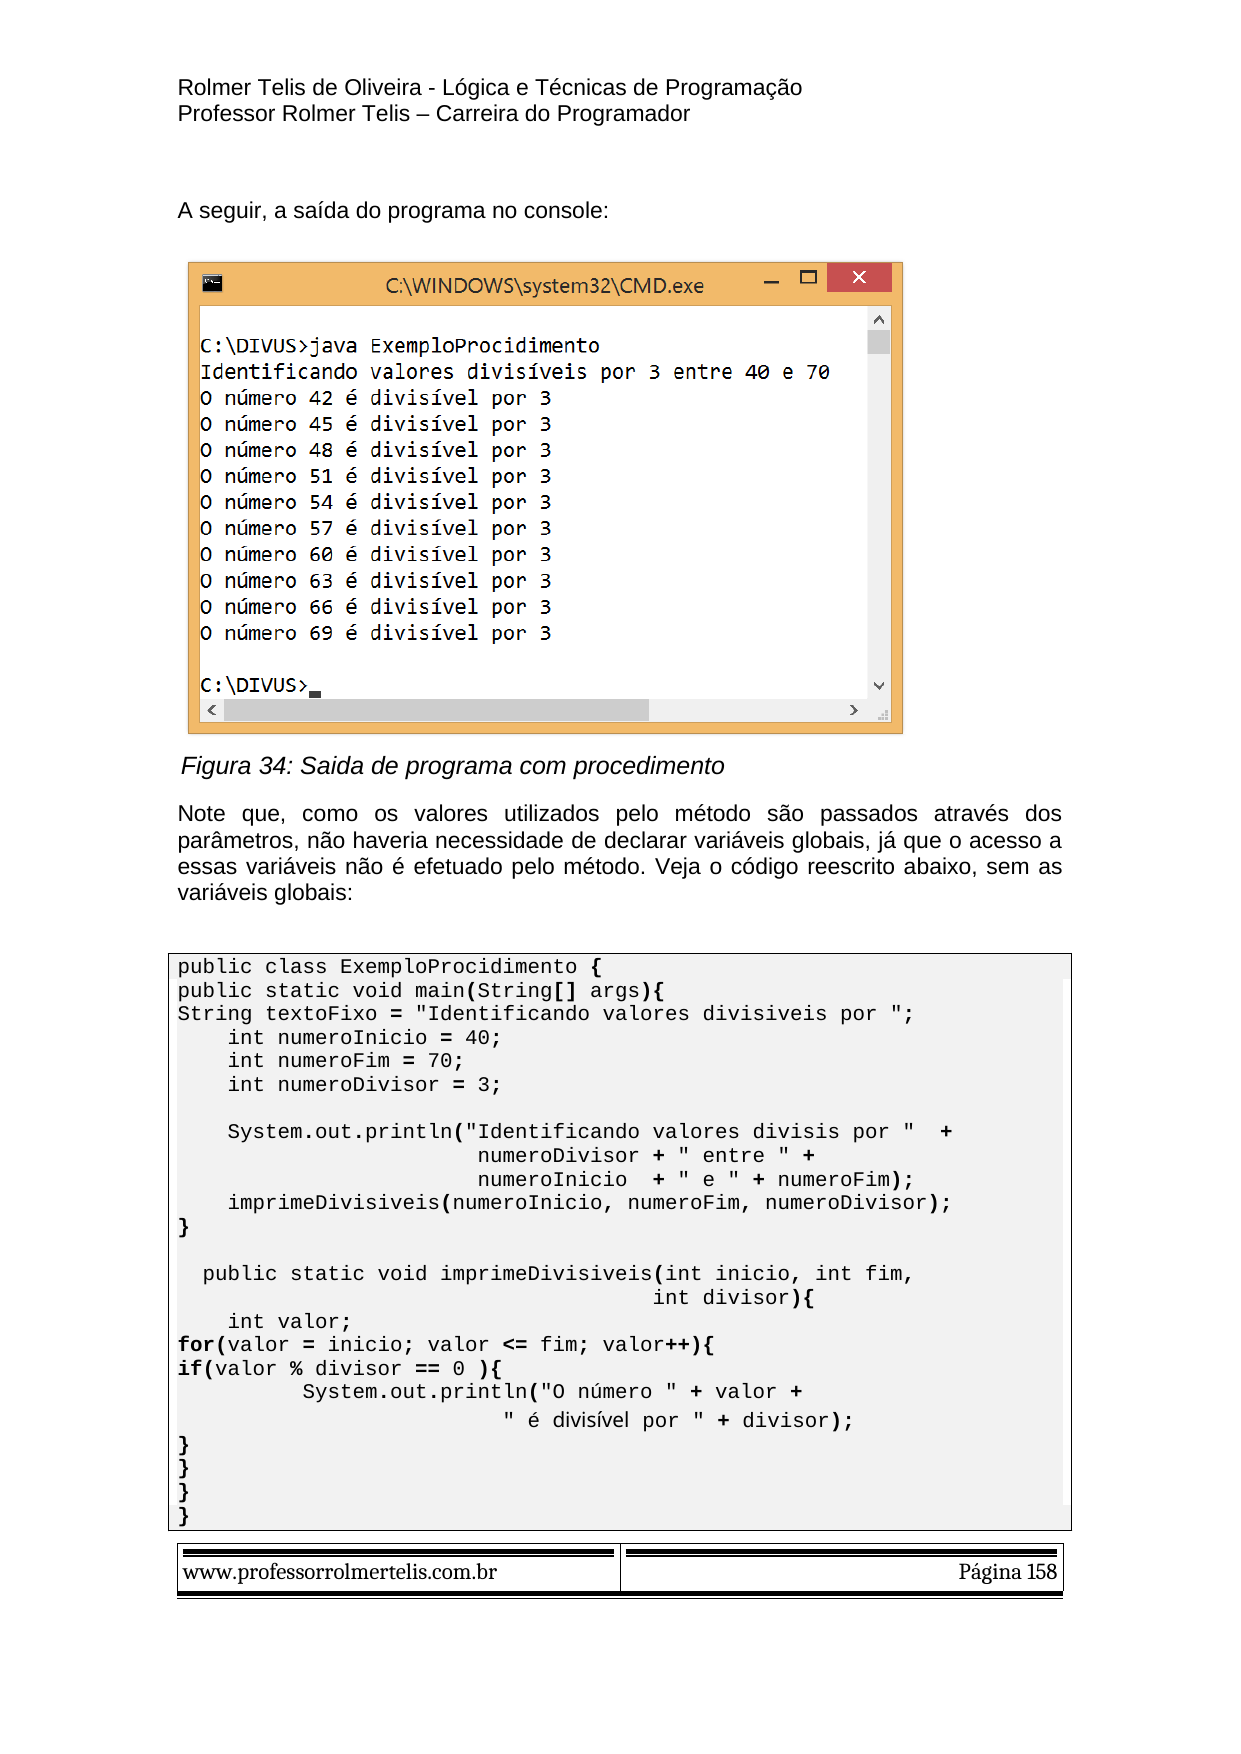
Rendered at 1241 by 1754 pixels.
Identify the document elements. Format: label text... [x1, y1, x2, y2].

text int numeroDivisor = 3; [177, 1074, 1063, 1098]
text } [177, 1457, 1063, 1481]
text int numeroFim = 70; [177, 1051, 1063, 1074]
text String textoFixo = "Identificando valores divisiveis por "; [177, 1003, 1063, 1027]
text Figura 34: Saida de programa com procedimento [181, 741, 908, 779]
text int divisor){ [177, 1287, 1063, 1311]
text int valor; [177, 1311, 1063, 1334]
text public static void imprimeDivisiveis(int inicio, int fim, [177, 1263, 1063, 1287]
text numeroDivisor + " entre " + [177, 1145, 1063, 1169]
text } [177, 1481, 1063, 1502]
text public static void main(String[] args){ [177, 979, 1063, 1003]
text int numeroInicio = 40; [177, 1027, 1063, 1051]
text A seguir, a saída do programa no console: [177, 197, 1063, 223]
text } [169, 1502, 1071, 1530]
text Note que, como os valores utilizados pelo método são passados através dos parâmetros, não haveria necessidade de declarar variáveis globais, já que o acesso a essas variáveis não é efetuado pelo método. Veja o código reescrito abaixo, sem as variáveis globais: [177, 244, 1063, 906]
text if(valor % divisor == 0 ){ [177, 1358, 1063, 1382]
text for(valor = inicio; valor <= fim; valor++){ [177, 1334, 1063, 1358]
text } [177, 1216, 1063, 1240]
text } [177, 1434, 1063, 1457]
text System.out.println("O número " + valor + [177, 1382, 1063, 1405]
text System.out.println("Identificando valores divisis por " + [177, 1121, 1063, 1145]
text imprimeDivisiveis(numeroInicio, numeroFim, numeroDivisor); [177, 1192, 1063, 1216]
text " é divisível por " + divisor); [177, 1405, 1063, 1434]
text public class ExemploProcidimento { [169, 954, 1071, 979]
picture [180, 256, 909, 741]
text numeroInicio + " e " + numeroFim); [177, 1169, 1063, 1192]
